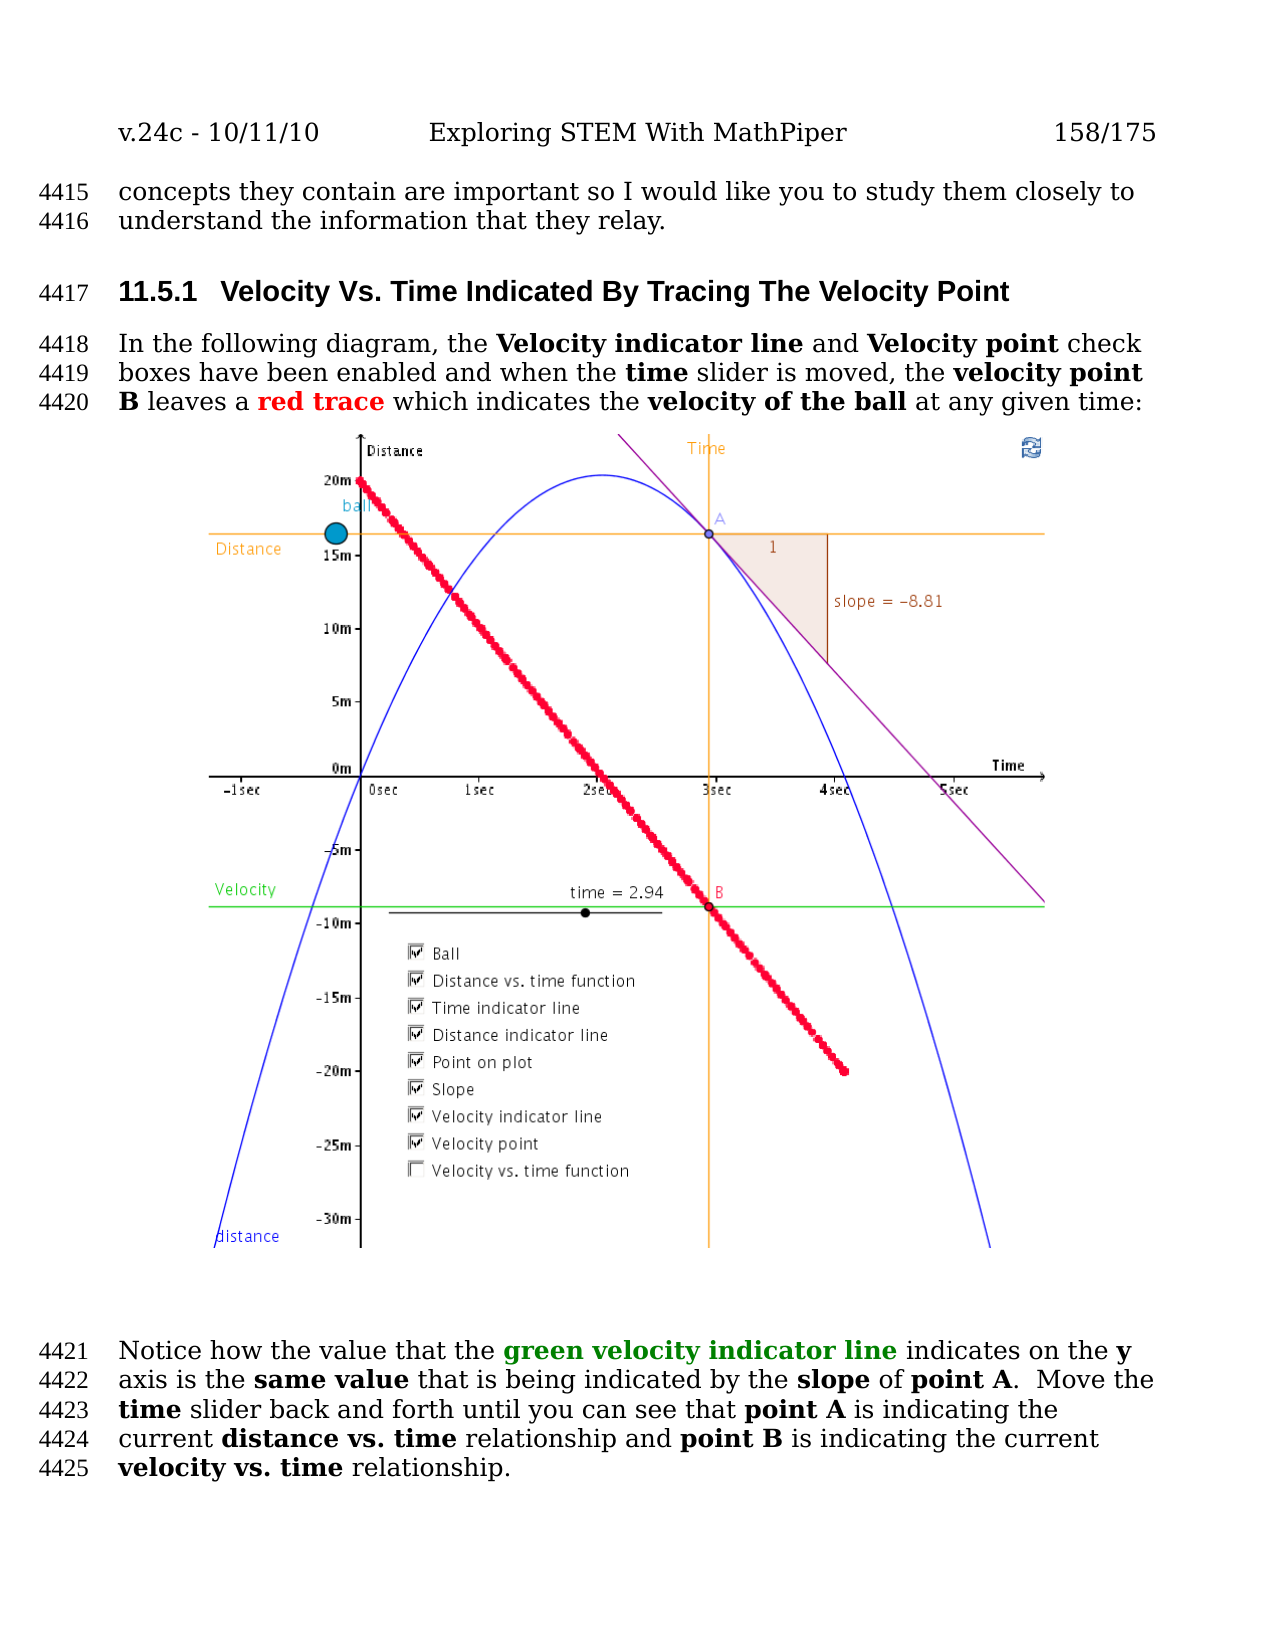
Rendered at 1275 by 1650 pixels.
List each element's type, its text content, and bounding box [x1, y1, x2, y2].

text Notice how the value that the green velocity indicator line indicates on the y axis is the same value that is being indicated by the slope of point A. Move the time slider back and forth until you can see that point A is indicating the current distance vs. time relationship and point B is indicating the current velocity vs. time relationship. [118, 1336, 1157, 1483]
subtitle Velocity Vs. Time Indicated By Tracing The Velocity Point [118, 274, 1157, 308]
text In the following diagram, the Velocity indicator line and Velocity point check boxes have been enabled and when the time slider is moved, the velocity point B leaves a red trace which indicates the velocity of the ball at any given time: [118, 329, 1157, 417]
picture [208, 434, 1045, 1248]
text concepts they contain are important so I would like you to study them closely to understand the information that they relay. [118, 177, 1157, 235]
